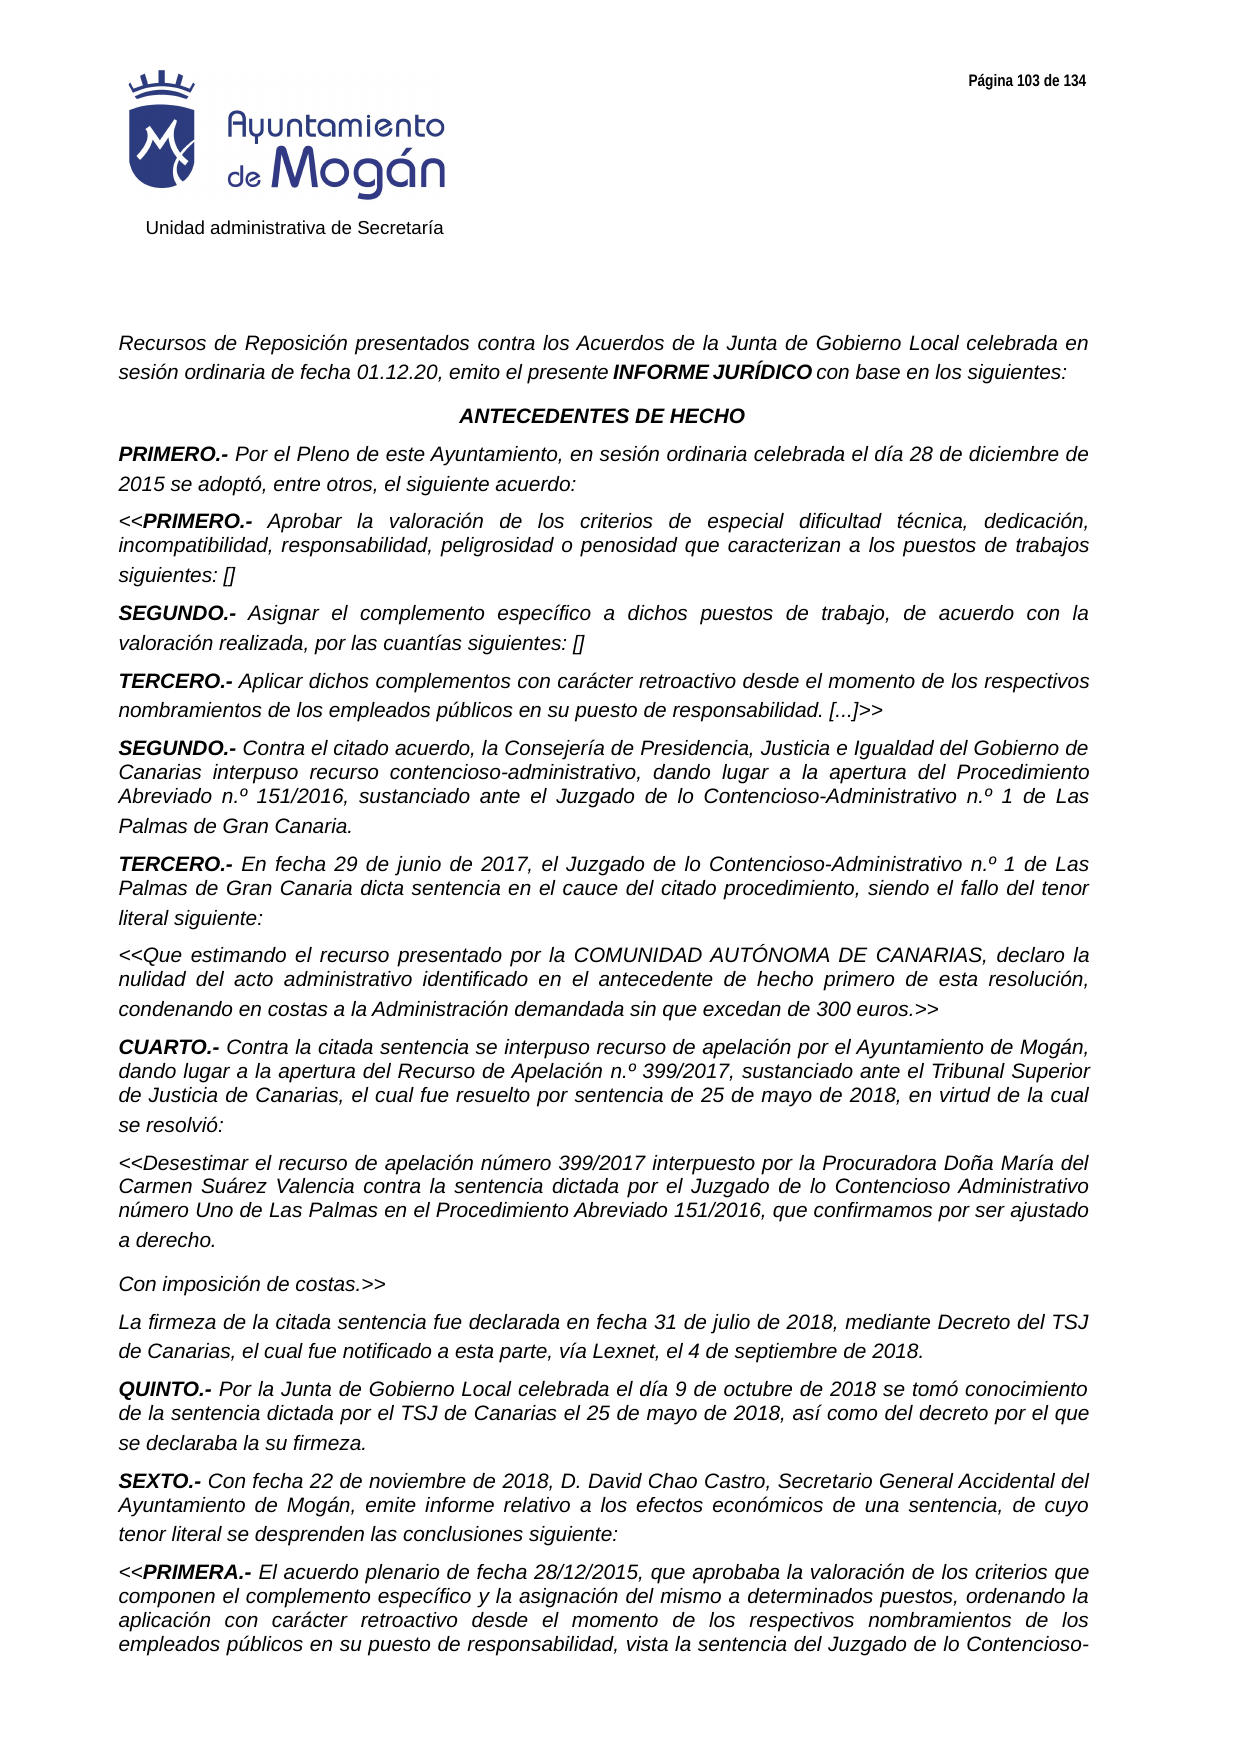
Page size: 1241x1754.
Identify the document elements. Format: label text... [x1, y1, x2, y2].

text La firmeza de la citada sentencia fue declarada en fecha 31 de julio de 2018, mediante Decreto del TSJ de Canarias, el cual fue notificado a esta parte, vía Lexnet, el 4 de septiembre de 2018. [118, 1309, 1092, 1364]
text Con imposición de costas.>> [118, 1266, 1092, 1297]
text <<Que estimando el recurso presentado por la COMUNIDAD AUTÓNOMA DE CANARIAS, declaro la nulidad del acto administrativo identificado en el antecedente de hecho primero de esta resolución, condenando en costas a la Administración demandada sin que excedan de 300 euros.>> [118, 943, 1092, 1022]
text Recursos de Reposición presentados contra los Acuerdos de la Junta de Gobierno Local celebrada en sesión ordinaria de fecha 01.12.20, emito el presente INFORME JURÍDICO con base en los siguientes: [118, 331, 1092, 386]
text QUINTO.- Por la Junta de Gobierno Local celebrada el día 9 de octubre de 2018 se tomó conocimiento de la sentencia dictada por el TSJ de Canarias el 25 de mayo de 2018, así como del decreto por el que se declaraba la su firmeza. [118, 1377, 1092, 1456]
text <<PRIMERO.- Aprobar la valoración de los criterios de especial dificultad técnica, dedicación, incompatibilidad, responsabilidad, peligrosidad o penosidad que caracterizan a los puestos de trabajos siguientes: [] [118, 509, 1092, 588]
text <<Desestimar el recurso de apelación número 399/2017 interpuesto por la Procuradora Doña María del Carmen Suárez Valencia contra la sentencia dictada por el Juzgado de lo Contencioso Administrativo número Uno de Las Palmas en el Procedimiento Abreviado 151/2016, que confirmamos por ser ajustado a derecho. [118, 1150, 1092, 1253]
text SEXTO.- Con fecha 22 de noviembre de 2018, D. David Chao Castro, Secretario General Accidental del Ayuntamiento de Mogán, emite informe relativo a los efectos económicos de una sentencia, de cuyo tenor literal se desprenden las conclusiones siguiente: [118, 1469, 1092, 1548]
text ANTECEDENTES DE HECHO [118, 398, 1092, 429]
picture [128, 70, 445, 206]
text SEGUNDO.- Contra el citado acuerdo, la Consejería de Presidencia, Justicia e Igualdad del Gobierno de Canarias interpuso recurso contencioso-administrativo, dando lugar a la apertura del Procedimiento Abreviado n.º 151/2016, sustanciado ante el Juzgado de lo Contencioso-Administrativo n.º 1 de Las Palmas de Gran Canaria. [118, 736, 1092, 839]
text PRIMERO.- Por el Pleno de este Ayuntamiento, en sesión ordinaria celebrada el día 28 de diciembre de 2015 se adoptó, entre otros, el siguiente acuerdo: [118, 442, 1092, 497]
text SEGUNDO.- Asignar el complemento específico a dichos puestos de trabajo, de acuerdo con la valoración realizada, por las cuantías siguientes: [] [118, 601, 1092, 656]
text TERCERO.- Aplicar dichos complementos con carácter retroactivo desde el momento de los respectivos nombramientos de los empleados públicos en su puesto de responsabilidad. [...]>> [118, 668, 1092, 724]
text <<PRIMERA.- El acuerdo plenario de fecha 28/12/2015, que aprobaba la valoración de los criterios que componen el complemento específico y la asignación del mismo a determinados puestos, ordenando la aplicación con carácter retroactivo desde el momento de los respectivos nombramientos de los empleados públicos en su puesto de responsabilidad, vista la sentencia del Juzgado de lo Contencioso- [118, 1560, 1092, 1656]
text CUARTO.- Contra la citada sentencia se interpuso recurso de apelación por el Ayuntamiento de Mogán, dando lugar a la apertura del Recurso de Apelación n.º 399/2017, sustanciado ante el Tribunal Superior de Justicia de Canarias, el cual fue resuelto por sentencia de 25 de mayo de 2018, en virtud de la cual se resolvió: [118, 1035, 1092, 1138]
text TERCERO.- En fecha 29 de junio de 2017, el Juzgado de lo Contencioso-Administrativo n.º 1 de Las Palmas de Gran Canaria dicta sentencia en el cauce del citado procedimiento, siendo el fallo del tenor literal siguiente: [118, 852, 1092, 931]
